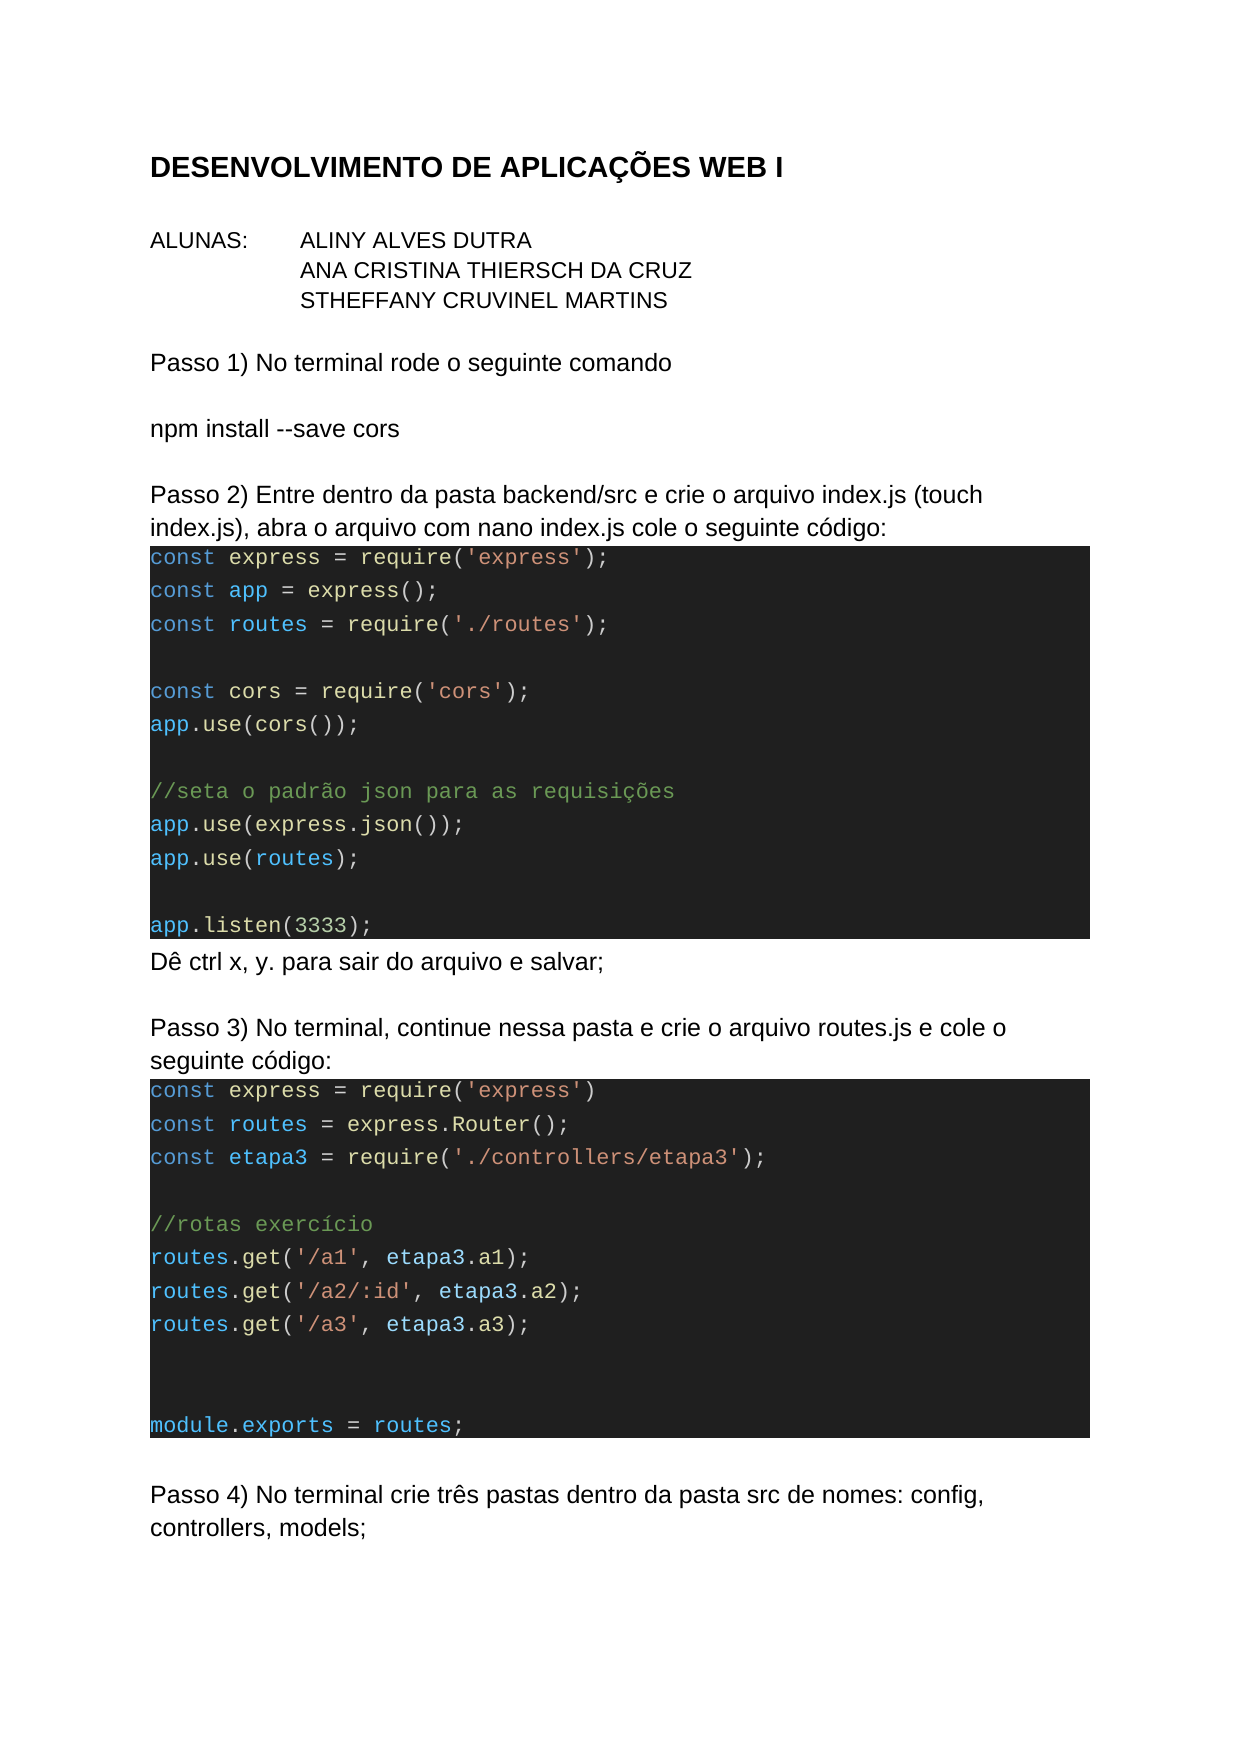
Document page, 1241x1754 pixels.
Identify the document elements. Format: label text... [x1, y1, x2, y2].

text //seta o padrão json para as requisições [150, 780, 1090, 805]
text Passo 3) No terminal, continue nessa pasta e crie o arquivo routes.js e cole o seguinte código: [150, 1013, 1090, 1075]
text app.use(routes); [150, 847, 1090, 872]
text Passo 1) No terminal rode o seguinte comando [150, 348, 1090, 377]
text ALUNAS: ALINY ALVES DUTRA [150, 227, 1090, 253]
text npm install --save cors [150, 414, 1090, 443]
text app.use(cors()); [150, 713, 1090, 738]
text DESENVOLVIMENTO DE APLICAÇÕES WEB I [150, 150, 1090, 183]
text routes.get('/a2/:id', etapa3.a2); [150, 1280, 1090, 1305]
text STHEFFANY CRUVINEL MARTINS [225, 287, 1090, 314]
text //rotas exercício [150, 1213, 1090, 1238]
text Passo 2) Entre dentro da pasta backend/src e crie o arquivo index.js (touch index.js), abra o arquivo com nano index.js cole o seguinte código: [150, 480, 1090, 542]
text Passo 4) No terminal crie três pastas dentro da pasta src de nomes: config, controllers, models; [150, 1480, 1090, 1542]
text const etapa3 = require('./controllers/etapa3'); [150, 1146, 1090, 1171]
text routes.get('/a1', etapa3.a1); [150, 1247, 1090, 1271]
text const routes = express.Router(); [150, 1113, 1090, 1138]
text const cors = require('cors'); [150, 680, 1090, 704]
text app.listen(3333); [150, 914, 1090, 939]
text routes.get('/a3', etapa3.a3); [150, 1313, 1090, 1338]
text Dê ctrl x, y. para sair do arquivo e salvar; [150, 947, 1090, 976]
text ANA CRISTINA THIERSCH DA CRUZ [150, 257, 1090, 284]
text module.exports = routes; [150, 1414, 1090, 1438]
text const app = express(); [150, 579, 1090, 604]
text const express = require('express'); [150, 546, 1090, 571]
text app.use(express.json()); [150, 813, 1090, 838]
text const routes = require('./routes'); [150, 613, 1090, 638]
text const express = require('express') [150, 1079, 1090, 1104]
